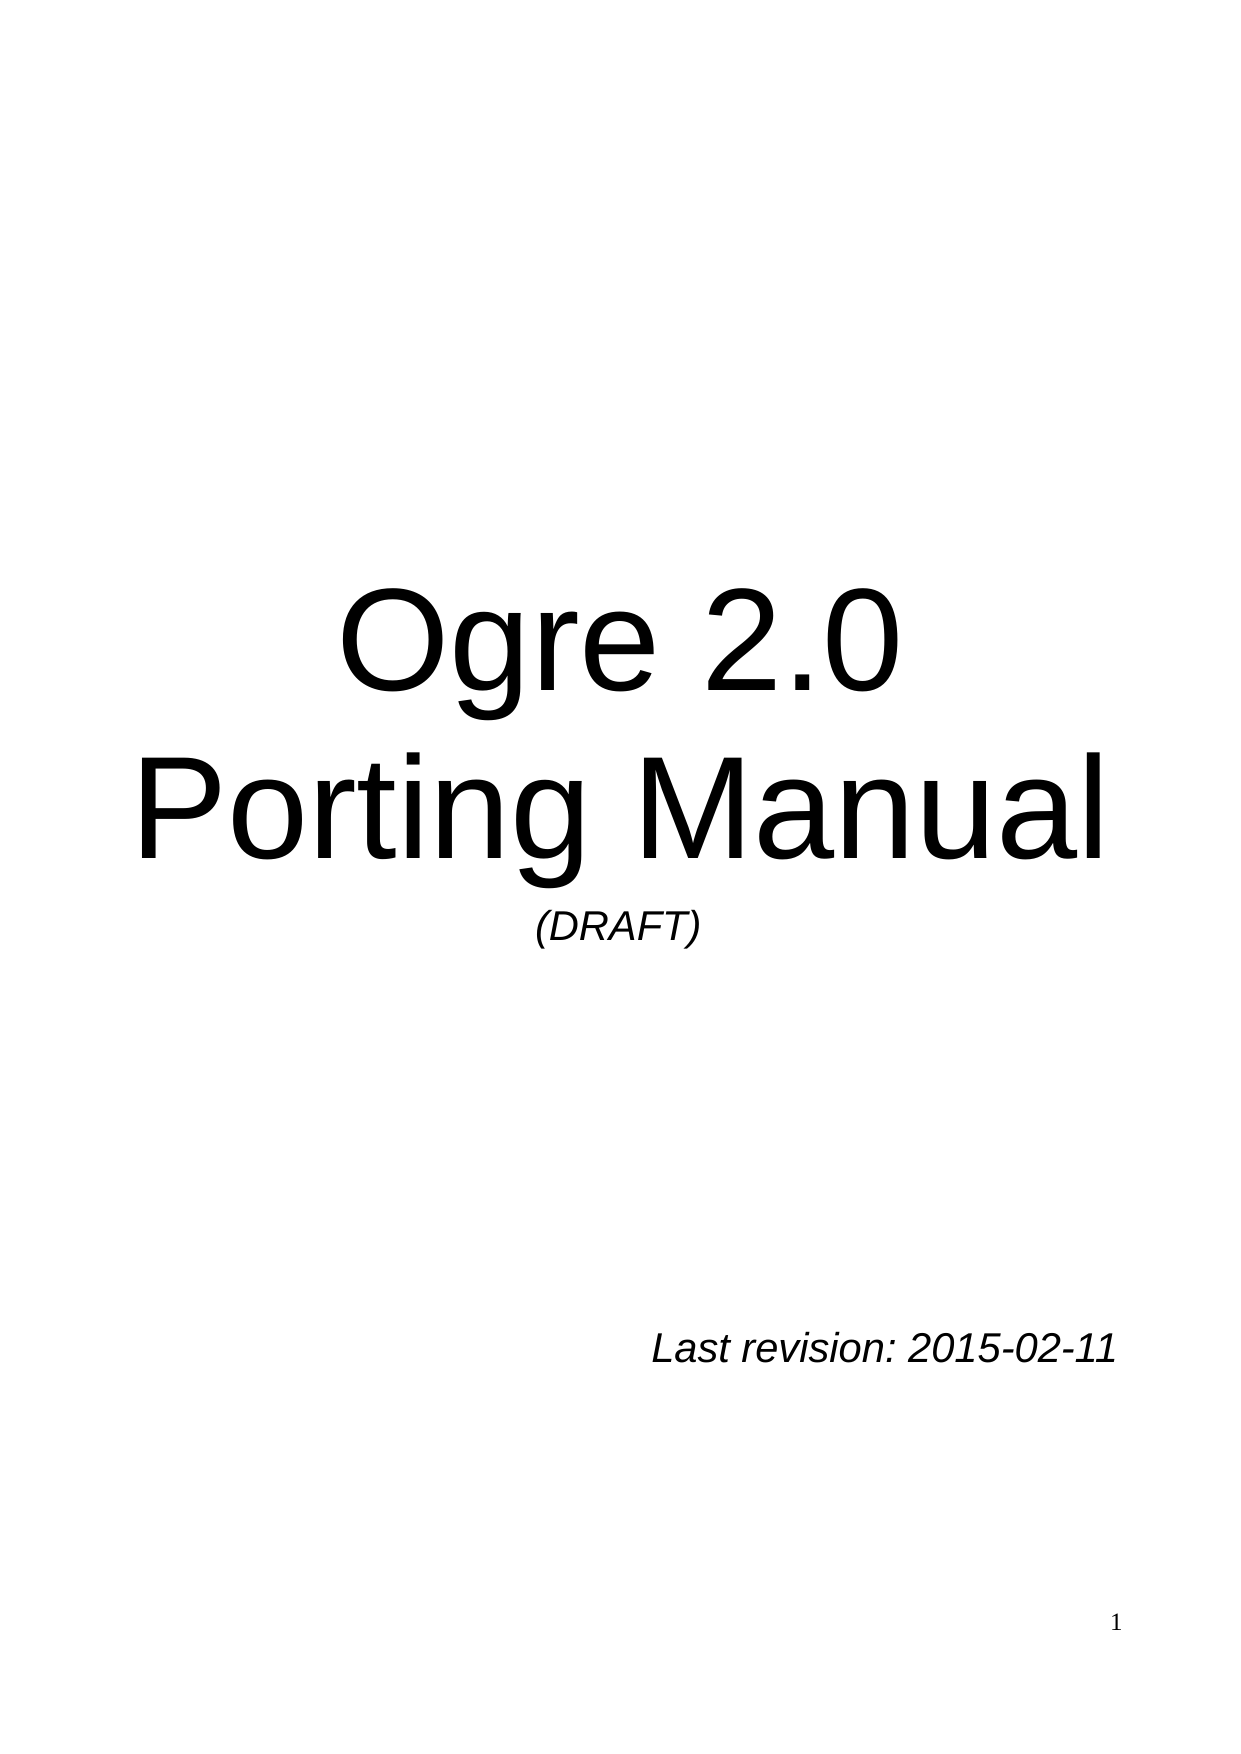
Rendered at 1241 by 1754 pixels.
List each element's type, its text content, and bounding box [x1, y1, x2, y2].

text Last revision: 2015-02-11 [118, 1323, 1122, 1371]
subtitle Ogre 2.0 Porting Manual [118, 553, 1122, 889]
text (DRAFT) [118, 901, 1122, 949]
